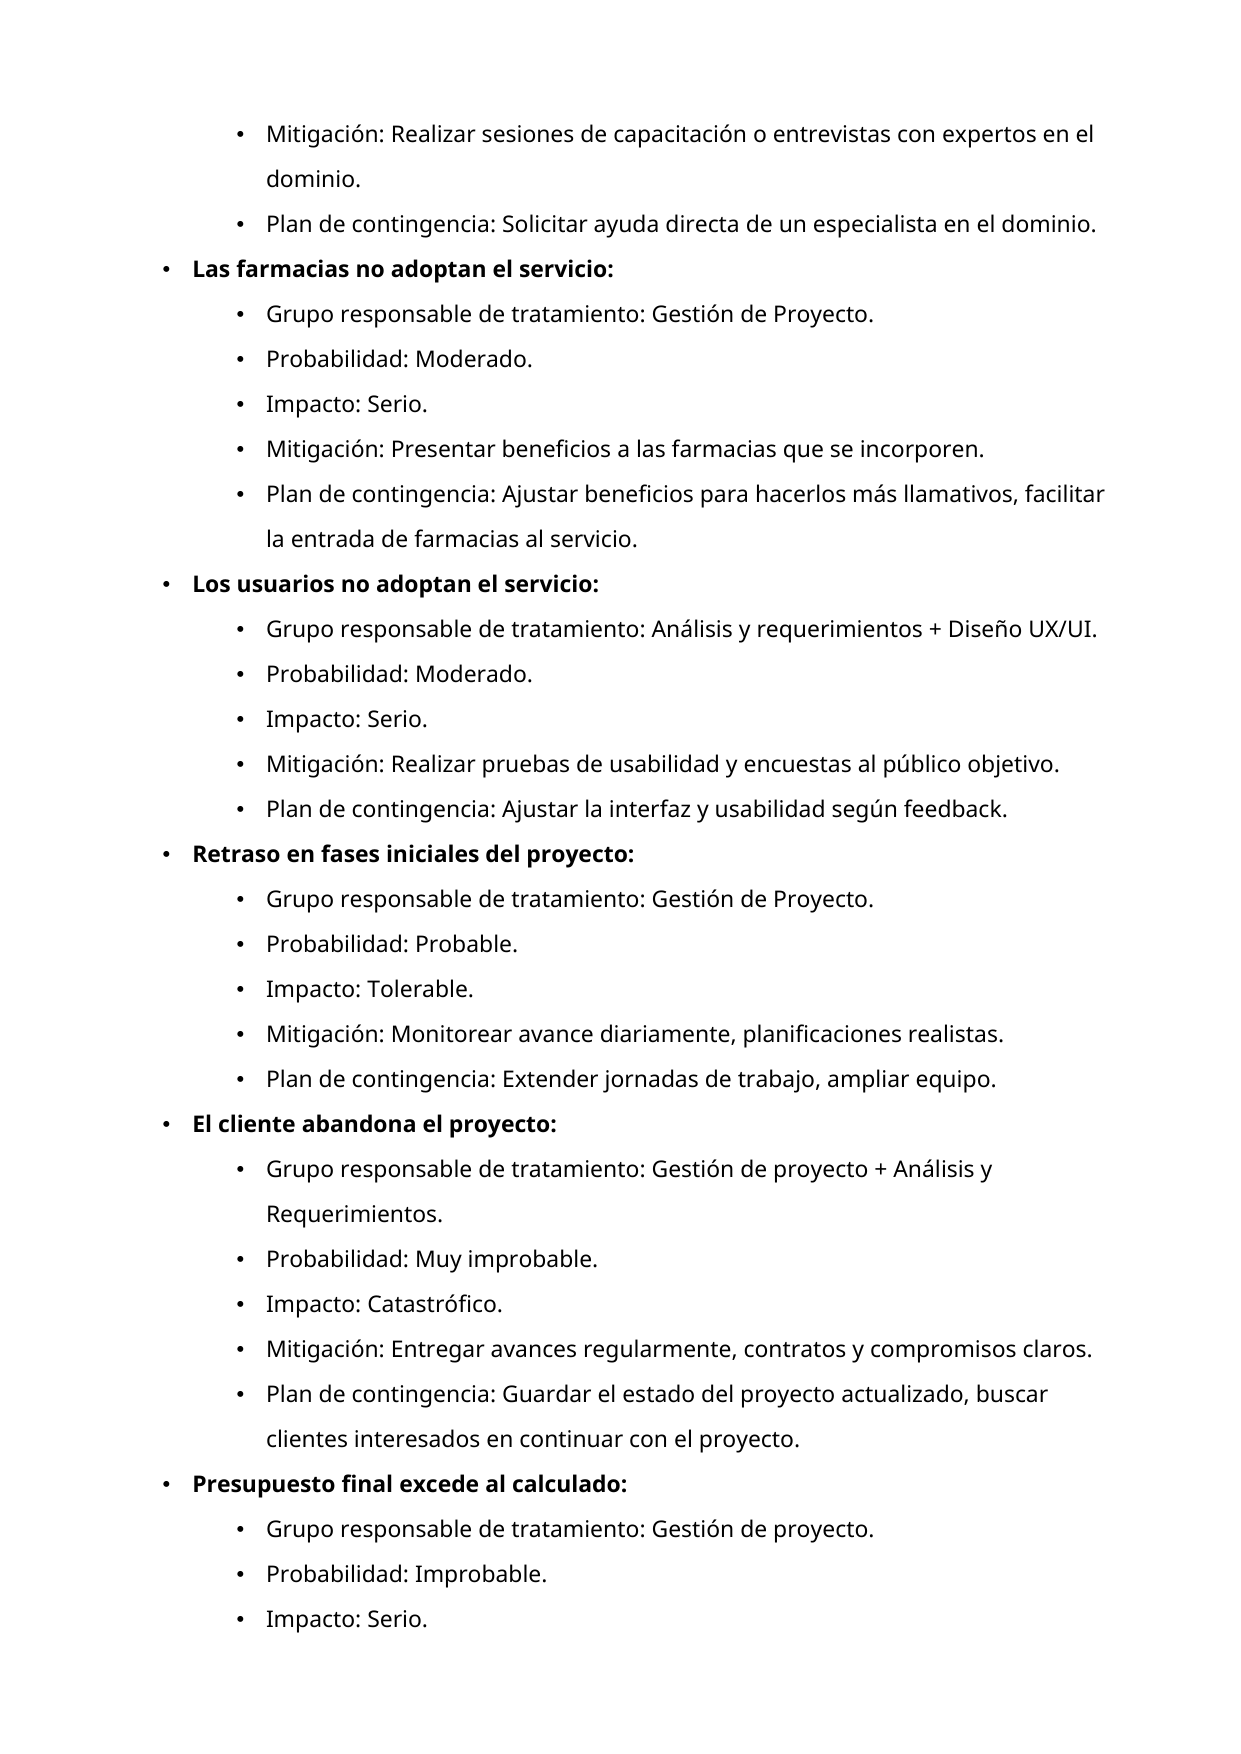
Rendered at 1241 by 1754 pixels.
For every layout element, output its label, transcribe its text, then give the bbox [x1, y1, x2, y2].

list Probabilidad: Moderado. [236, 658, 1122, 689]
list Grupo responsable de tratamiento: Análisis y requerimientos + Diseño UX/UI. [236, 613, 1122, 644]
list Grupo responsable de tratamiento: Gestión de proyecto + Análisis y Requerimientos. [236, 1153, 1122, 1229]
list El cliente abandona el proyecto: [162, 1108, 1122, 1139]
list Los usuarios no adoptan el servicio: [162, 568, 1122, 599]
list Plan de contingencia: Solicitar ayuda directa de un especialista en el dominio. [236, 208, 1122, 239]
list Presupuesto final excede al calculado: [162, 1468, 1122, 1499]
list Impacto: Catastrófico. [236, 1288, 1122, 1319]
list Impacto: Tolerable. [236, 973, 1122, 1004]
list Las farmacias no adoptan el servicio: [162, 253, 1122, 284]
list Plan de contingencia: Ajustar beneficios para hacerlos más llamativos, facilitar la entrada de farmacias al servicio. [236, 478, 1122, 554]
list Plan de contingencia: Guardar el estado del proyecto actualizado, buscar clientes interesados en continuar con el proyecto. [236, 1378, 1122, 1454]
list Impacto: Serio. [236, 388, 1122, 419]
list Probabilidad: Moderado. [236, 343, 1122, 374]
list Probabilidad: Probable. [236, 928, 1122, 959]
list Mitigación: Presentar beneficios a las farmacias que se incorporen. [236, 433, 1122, 464]
list Grupo responsable de tratamiento: Gestión de Proyecto. [236, 883, 1122, 914]
list Grupo responsable de tratamiento: Gestión de Proyecto. [236, 298, 1122, 329]
list Probabilidad: Improbable. [236, 1558, 1122, 1589]
list Mitigación: Monitorear avance diariamente, planificaciones realistas. [236, 1018, 1122, 1049]
list Mitigación: Realizar pruebas de usabilidad y encuestas al público objetivo. [236, 748, 1122, 779]
list Probabilidad: Muy improbable. [236, 1243, 1122, 1274]
list Mitigación: Entregar avances regularmente, contratos y compromisos claros. [236, 1333, 1122, 1364]
list Impacto: Serio. [236, 1603, 1122, 1634]
list Grupo responsable de tratamiento: Gestión de proyecto. [236, 1513, 1122, 1544]
list Retraso en fases iniciales del proyecto: [162, 838, 1122, 869]
list Plan de contingencia: Extender jornadas de trabajo, ampliar equipo. [236, 1063, 1122, 1094]
list Impacto: Serio. [236, 703, 1122, 734]
list Plan de contingencia: Ajustar la interfaz y usabilidad según feedback. [236, 793, 1122, 824]
list Mitigación: Realizar sesiones de capacitación o entrevistas con expertos en el dominio. [236, 118, 1122, 194]
